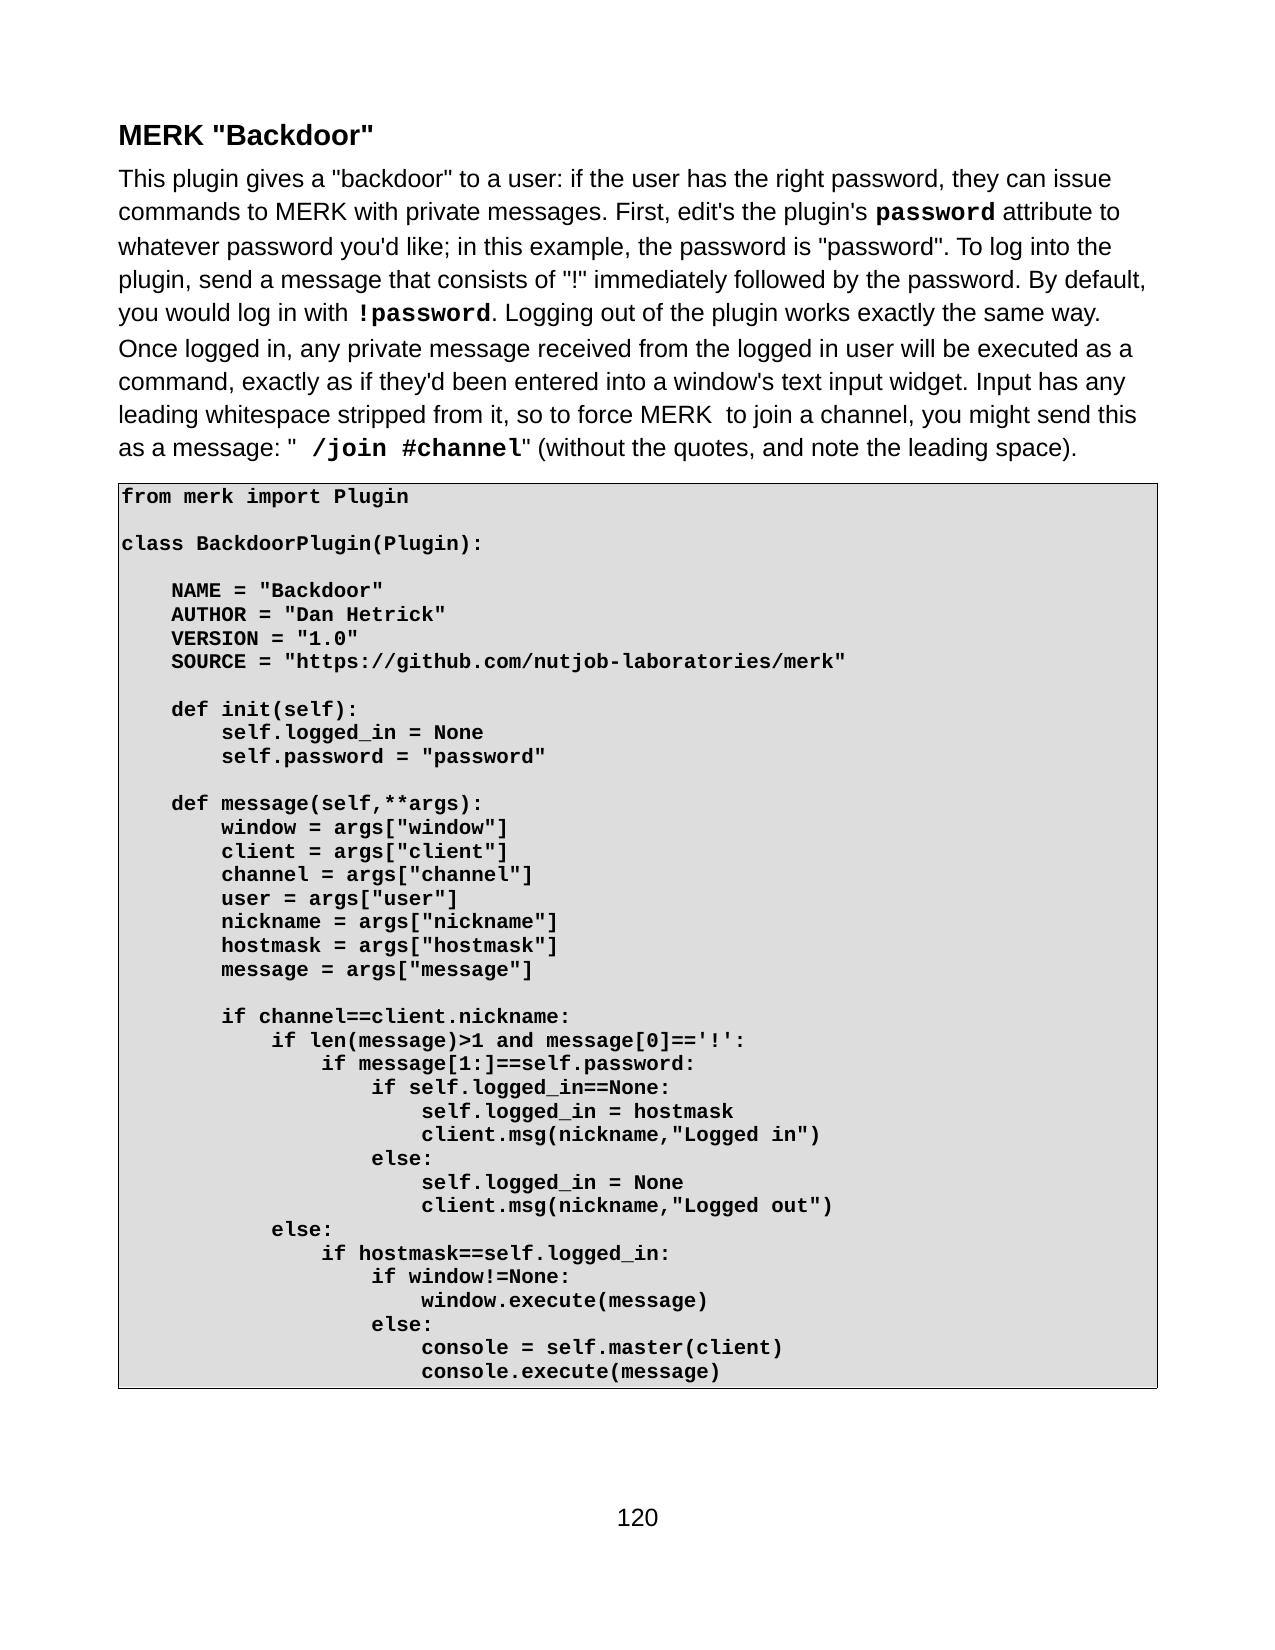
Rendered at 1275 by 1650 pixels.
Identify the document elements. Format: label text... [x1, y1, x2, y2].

subtitle MERK "Backdoor" [118, 118, 1157, 152]
table_header from merk import Plugin class BackdoorPlugin(Plugin): NAME = "Backdoor" AUTHOR = "Dan Hetrick" VERSION = "1.0" SOURCE = "https://github.com/nutjob-laboratories/merk" def init(self): self.logged_in = None self.password = "password" def message(self,**args): window = args["window"] client = args["client"] channel = args["channel"] user = args["user"] nickname = args["nickname"] hostmask = args["hostmask"] message = args["message"] if channel==client.nickname: if len(message)>1 and message[0]=='!': if message[1:]==self.password: if self.logged_in==None: self.logged_in = hostmask client.msg(nickname,"Logged in") else: self.logged_in = None client.msg(nickname,"Logged out") else: if hostmask==self.logged_in: if window!=None: window.execute(message) else: console = self.master(client) console.execute(message) [119, 484, 1157, 1387]
text This plugin gives a "backdoor" to a user: if the user has the right password, they can issue commands to MERK with private messages. First, edit's the plugin's password attribute to whatever password you'd like; in this example, the password is "password". To log into the plugin, send a message that consists of "!" immediately followed by the password. By default, you would log in with !password. Logging out of the plugin works exactly the same way. Once logged in, any private message received from the logged in user will be executed as a command, exactly as if they'd been entered into a window's text input widget. Input has any leading whitespace stripped from it, so to force MERK to join a channel, you might send this as a message: " /join #channel" (without the quotes, and note the leading space). [118, 164, 1157, 464]
